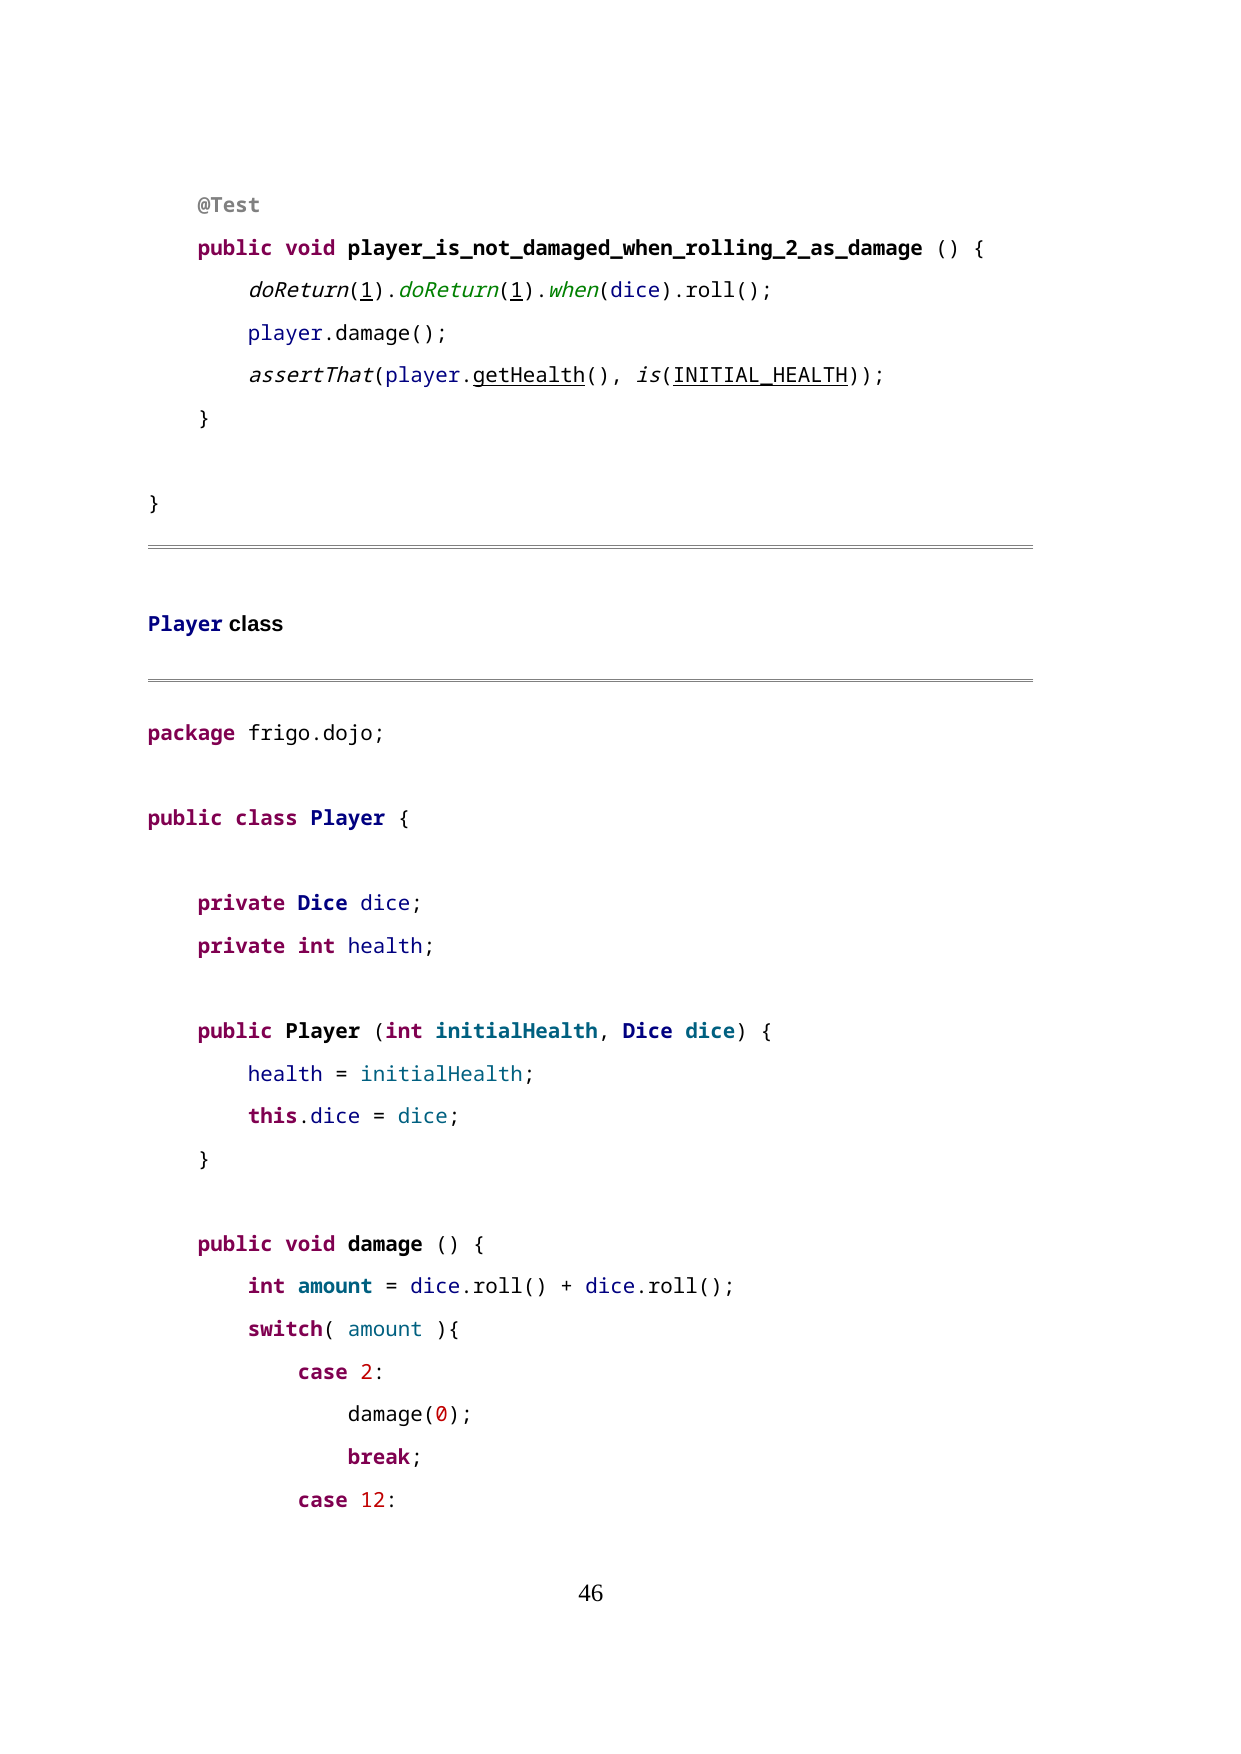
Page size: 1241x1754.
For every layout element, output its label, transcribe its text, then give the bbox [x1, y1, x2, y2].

text assertThat(player.getHealth(), is(INITIAL_HEALTH)); [148, 361, 1033, 389]
text public class Player { [148, 803, 1033, 831]
text @Test [148, 190, 1033, 219]
text } [148, 488, 1033, 517]
text case 12: [148, 1485, 1033, 1513]
text break; [148, 1442, 1033, 1471]
text health = initialHealth; [148, 1059, 1033, 1087]
text public void player_is_not_damaged_when_rolling_2_as_damage () { [148, 233, 1033, 261]
text package frigo.dojo; [148, 718, 1033, 746]
subtitle Player class [148, 609, 1033, 638]
text switch( amount ){ [148, 1314, 1033, 1343]
text public void damage () { [148, 1229, 1033, 1257]
text private int health; [148, 931, 1033, 959]
text damage(0); [148, 1399, 1033, 1428]
text int amount = dice.roll() + dice.roll(); [148, 1272, 1033, 1300]
text } [148, 1144, 1033, 1172]
text this.dice = dice; [148, 1101, 1033, 1130]
text public Player (int initialHealth, Dice dice) { [148, 1016, 1033, 1044]
text } [148, 403, 1033, 432]
text player.damage(); [148, 318, 1033, 346]
text case 2: [148, 1357, 1033, 1385]
text doReturn(1).doReturn(1).when(dice).roll(); [148, 275, 1033, 304]
text private Dice dice; [148, 888, 1033, 917]
